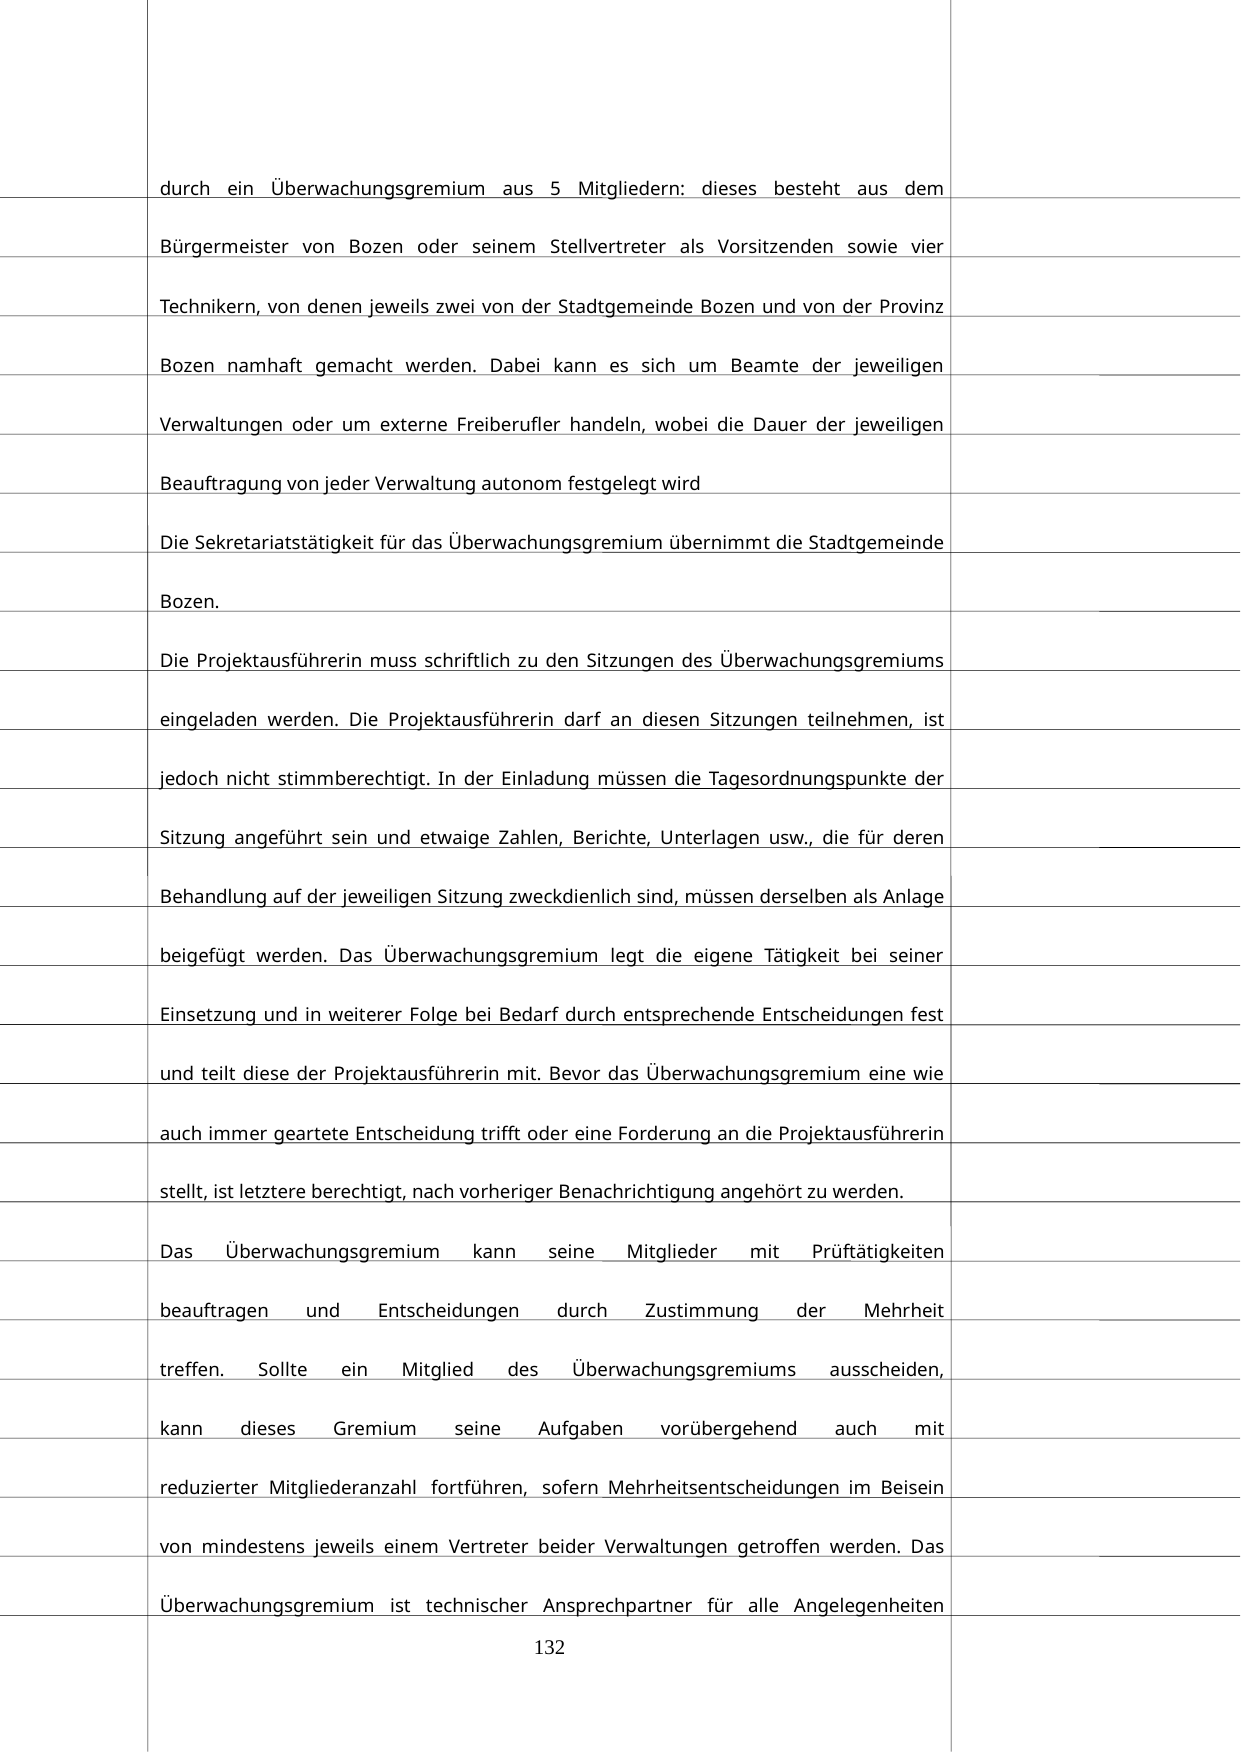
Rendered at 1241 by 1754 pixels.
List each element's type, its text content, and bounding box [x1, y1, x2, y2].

text [159, 612, 945, 620]
text von mindestens jeweils einem Vertreter beider Verwaltungen getroffen werden. Das [159, 1498, 945, 1555]
text beigefügt werden. Das Überwachungsgremium legt die eigene Tätigkeit bei seiner [159, 907, 945, 965]
text Bürgermeister von Bozen oder seinem Stellvertreter als Vorsitzenden sowie vier [159, 198, 945, 256]
text durch ein Überwachungsgremium aus 5 Mitgliedern: dieses besteht aus dem [159, 148, 945, 197]
text eingeladen werden. Die Projektausführerin darf an diesen Sitzungen teilnehmen, ist [159, 671, 945, 729]
text Sitzung angeführt sein und etwaige Zahlen, Berichte, Unterlagen usw., die für deren [159, 789, 945, 847]
text Bozen namhaft gemacht werden. Dabei kann es sich um Beamte der jeweiligen [159, 317, 945, 374]
text Verwaltungen oder um externe Freiberufler handeln, wobei die Dauer der jeweiligen [159, 376, 945, 433]
text treffen. Sollte ein Mitglied des Überwachungsgremiums ausscheiden, [159, 1321, 945, 1378]
text und teilt diese der Projektausführerin mit. Bevor das Überwachungsgremium eine wie [159, 1025, 945, 1083]
text auch immer geartete Entscheidung trifft oder eine Forderung an die Projektausführerin [159, 1084, 945, 1142]
text jedoch nicht stimmberechtigt. In der Einladung müssen die Tagesordnungspunkte der [159, 730, 945, 788]
text Überwachungsgremium ist technischer Ansprechpartner für alle Angelegenheiten [159, 1557, 945, 1615]
text Beauftragung von jeder Verwaltung autonom festgelegt wird [159, 435, 945, 492]
text Das Überwachungsgremium kann seine Mitglieder mit Prüftätigkeiten [159, 1211, 945, 1260]
text Bozen. [159, 553, 945, 610]
text kann dieses Gremium seine Aufgaben vorübergehend auch mit [159, 1380, 945, 1437]
text Technikern, von denen jeweils zwei von der Stadtgemeinde Bozen und von der Provinz [159, 258, 945, 315]
text reduzierter Mitgliederanzahl fortführen, sofern Mehrheitsentscheidungen im Beisein [159, 1439, 945, 1497]
text beauftragen und Entscheidungen durch Zustimmung der Mehrheit [159, 1262, 945, 1319]
text Behandlung auf der jeweiligen Sitzung zweckdienlich sind, müssen derselben als Anlage [159, 848, 945, 906]
text stellt, ist letztere berechtigt, nach vorheriger Benachrichtigung angehört zu werden. [159, 1144, 945, 1201]
text Die Projektausführerin muss schriftlich zu den Sitzungen des Überwachungsgremiums [159, 620, 945, 670]
text Die Sekretariatstätigkeit für das Überwachungsgremium übernimmt die Stadtgemeinde [159, 502, 945, 552]
text Einsetzung und in weiterer Folge bei Bedarf durch entsprechende Entscheidungen fest [159, 966, 945, 1024]
